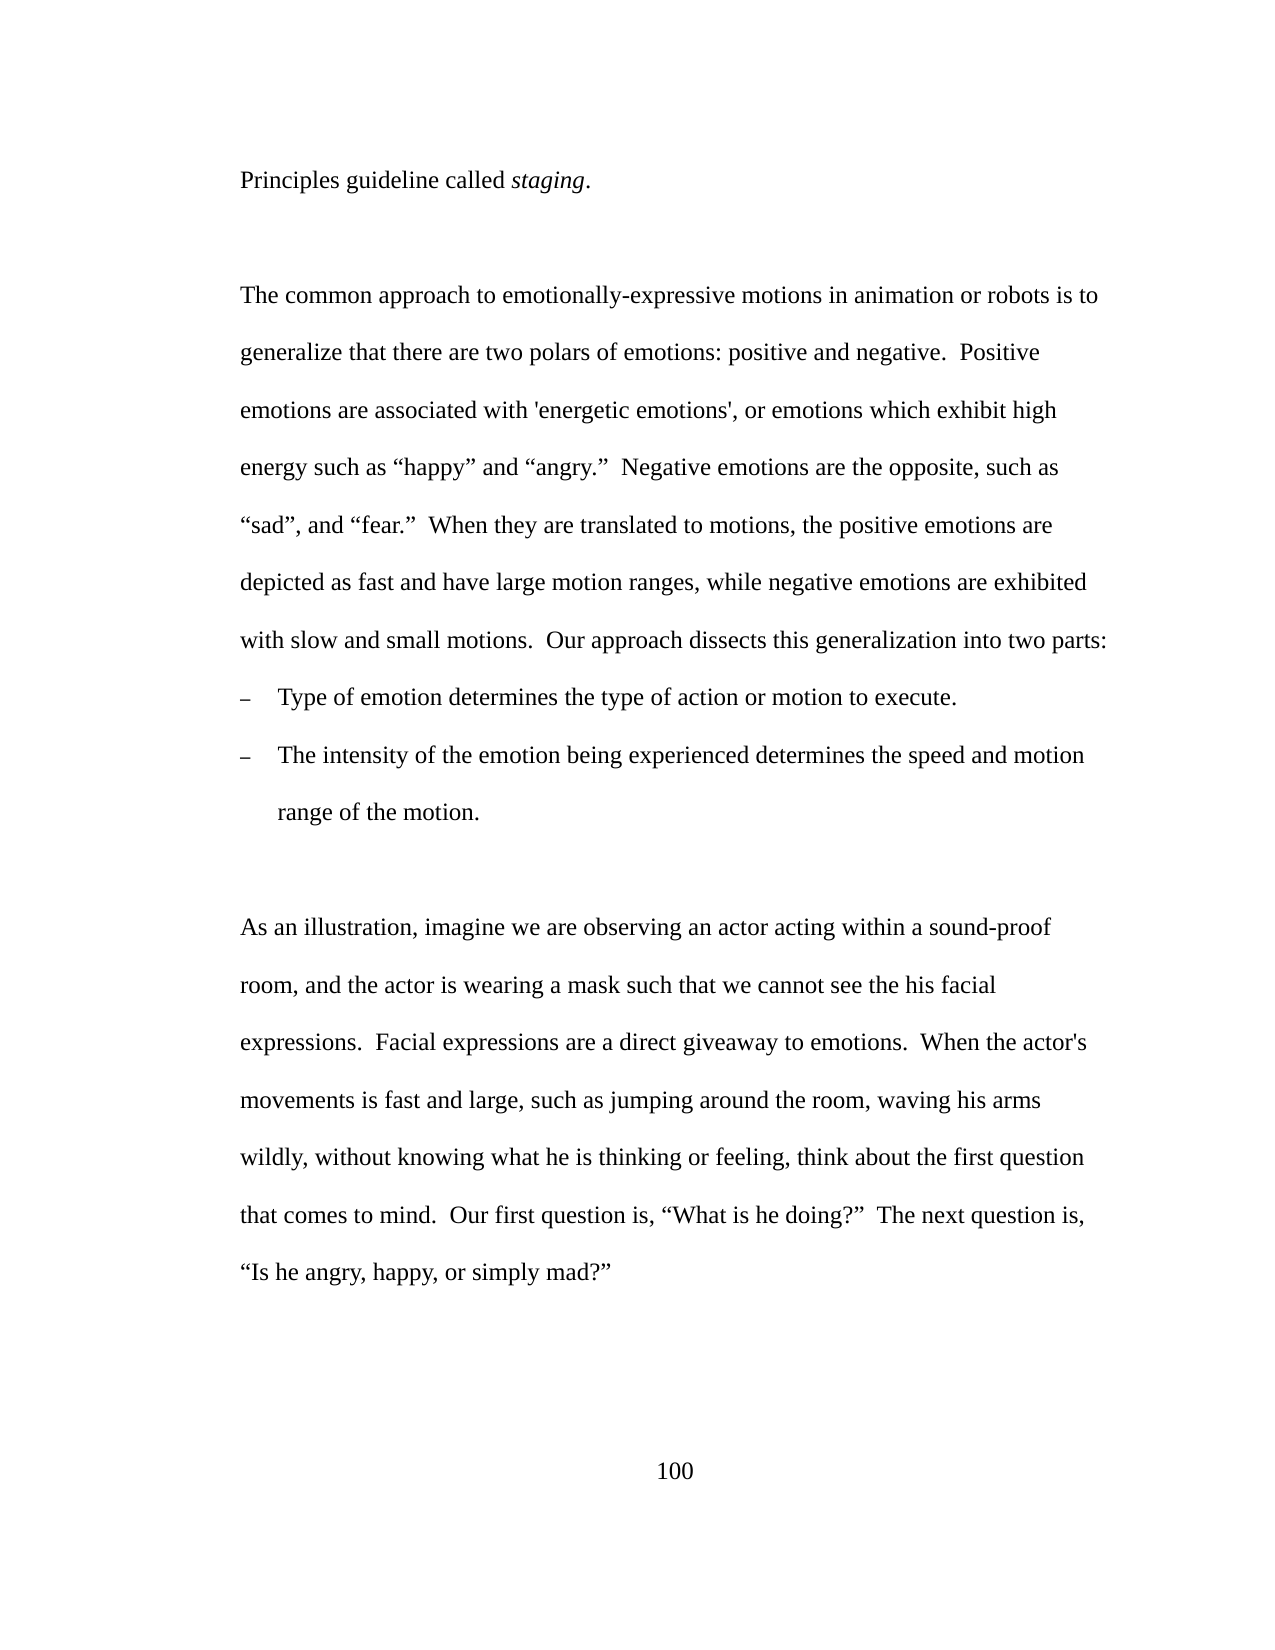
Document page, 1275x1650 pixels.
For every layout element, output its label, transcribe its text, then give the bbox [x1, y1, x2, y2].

list Type of emotion determines the type of action or motion to execute. [240, 682, 1110, 711]
list The intensity of the emotion being experienced determines the speed and motion range of the motion. [240, 740, 1110, 826]
text As an illustration, imagine we are observing an actor acting within a sound-proof room, and the actor is wearing a mask such that we cannot see the his facial expressions. Facial expressions are a direct giveaway to emotions. When the actor's movements is fast and large, such as jumping around the room, waving his arms wildly, without knowing what he is thinking or feeling, think about the first question that comes to mind. Our first question is, “What is he doing?” The next question is, “Is he angry, happy, or simply mad?” [240, 912, 1110, 1286]
text Principles guideline called staging. [240, 165, 1110, 193]
text The common approach to emotionally-expressive motions in animation or robots is to generalize that there are two polars of emotions: positive and negative. Positive emotions are associated with 'energetic emotions', or emotions which exhibit high energy such as “happy” and “angry.” Negative emotions are the opposite, such as “sad”, and “fear.” When they are translated to motions, the positive emotions are depicted as fast and have large motion ranges, while negative emotions are exhibited with slow and small motions. Our approach dissects this generalization into two parts: [240, 280, 1110, 653]
